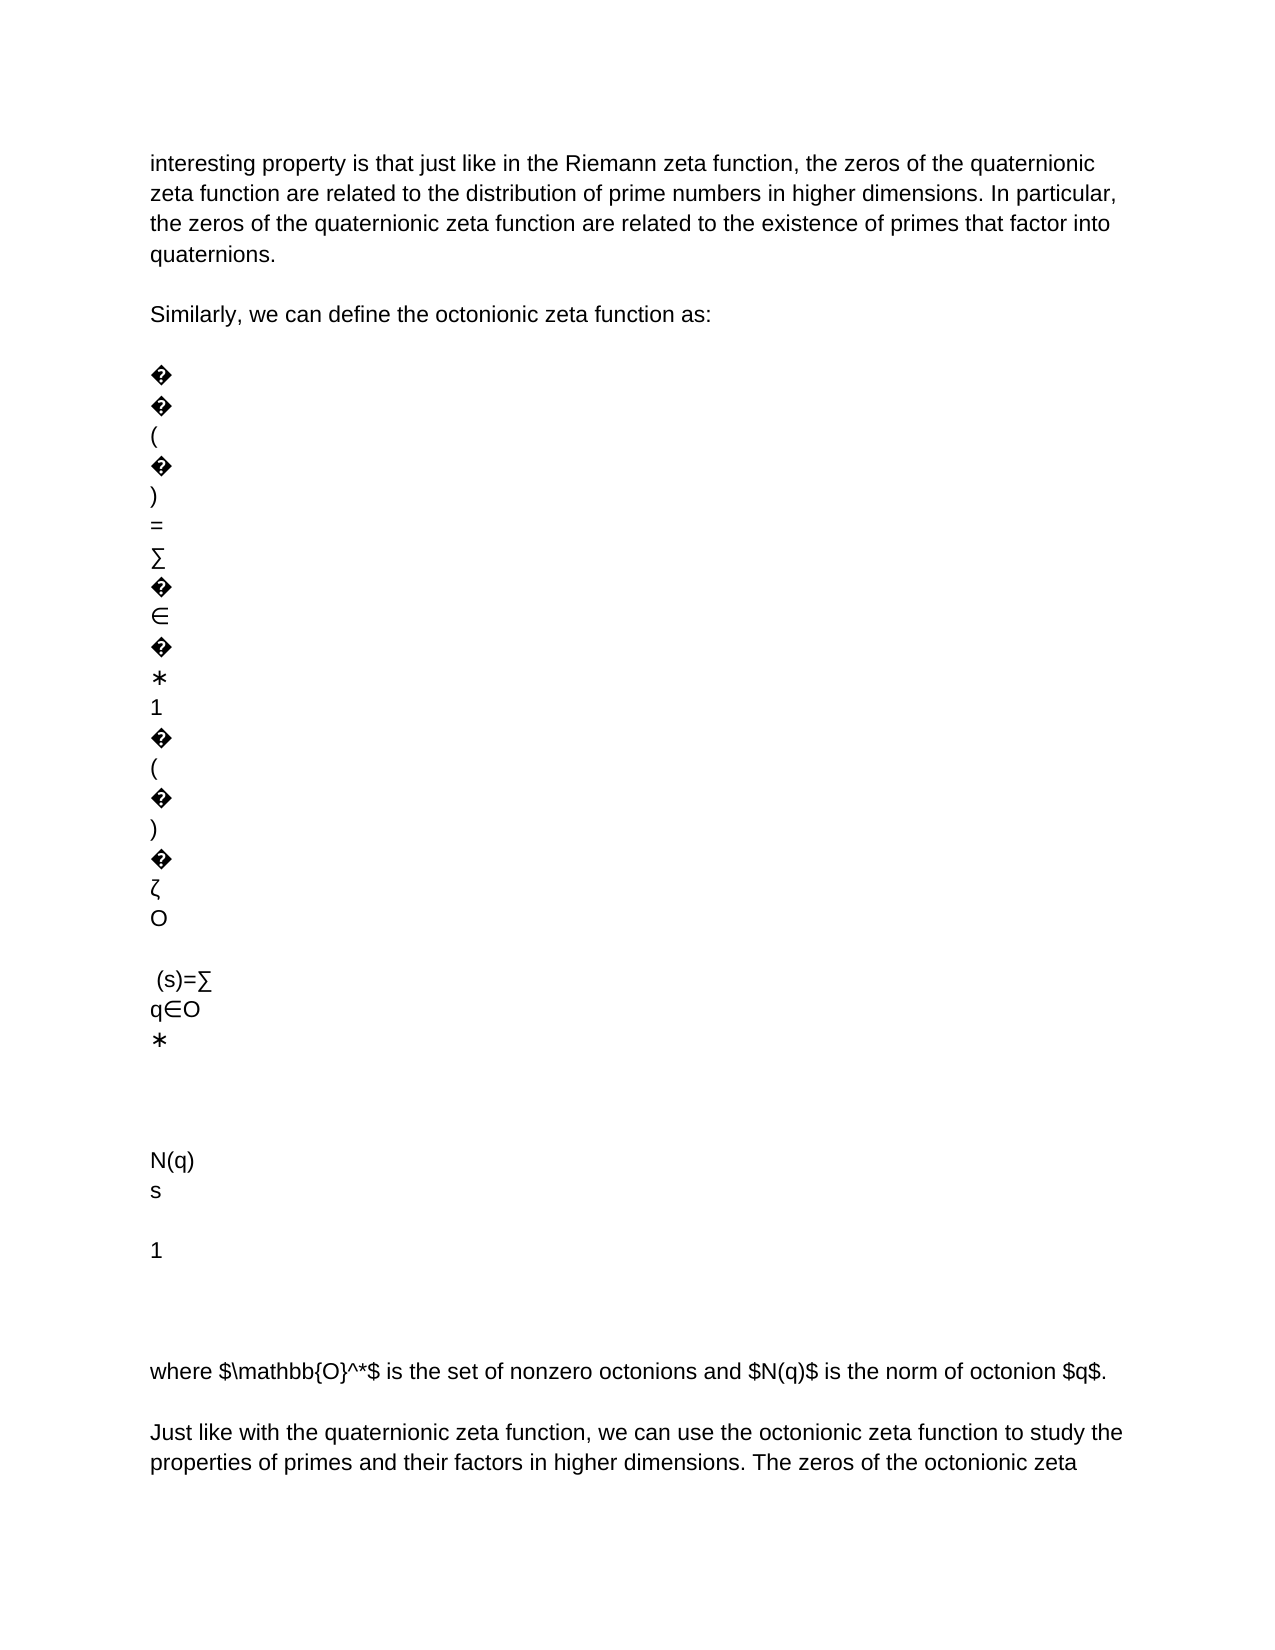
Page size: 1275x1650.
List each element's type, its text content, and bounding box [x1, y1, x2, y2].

text (s)=∑ [150, 966, 1125, 992]
text = [150, 512, 1125, 539]
text ( [150, 422, 1125, 448]
text ​ [150, 935, 1125, 962]
text interesting property is that just like in the Riemann zeta function, the zeros of the quaternionic zeta function are related to the distribution of prime numbers in higher dimensions. In particular, the zeros of the quaternionic zeta function are related to the existence of primes that factor into quaternions. [150, 150, 1125, 267]
text Similarly, we can define the octonionic zeta function as: [150, 301, 1125, 327]
text ζ [150, 875, 1125, 901]
text � [150, 392, 1125, 418]
text N(q) [150, 1147, 1125, 1173]
text � [150, 452, 1125, 478]
text ( [150, 754, 1125, 781]
text � [150, 845, 1125, 871]
text ∗ [150, 1026, 1125, 1052]
text ) [150, 482, 1125, 509]
text ​ [150, 1086, 1125, 1113]
text O [150, 905, 1125, 932]
text ∑ [150, 543, 1125, 569]
text ∗ [150, 663, 1125, 690]
text Just like with the quaternionic zeta function, we can use the octonionic zeta function to study the properties of primes and their factors in higher dimensions. The zeros of the octonionic zeta [150, 1419, 1125, 1475]
text � [150, 784, 1125, 811]
text where $\mathbb{O}^*$ is the set of nonzero octonions and $N(q)$ is the norm of octonion $q$. [150, 1358, 1125, 1385]
text ​ [150, 1268, 1125, 1294]
text � [150, 361, 1125, 388]
text ) [150, 814, 1125, 841]
text ∈ [150, 603, 1125, 629]
text � [150, 573, 1125, 599]
text 1 [150, 1237, 1125, 1264]
text � [150, 633, 1125, 660]
text � [150, 724, 1125, 750]
text 1 [150, 694, 1125, 720]
text q∈O [150, 996, 1125, 1022]
text s [150, 1177, 1125, 1203]
